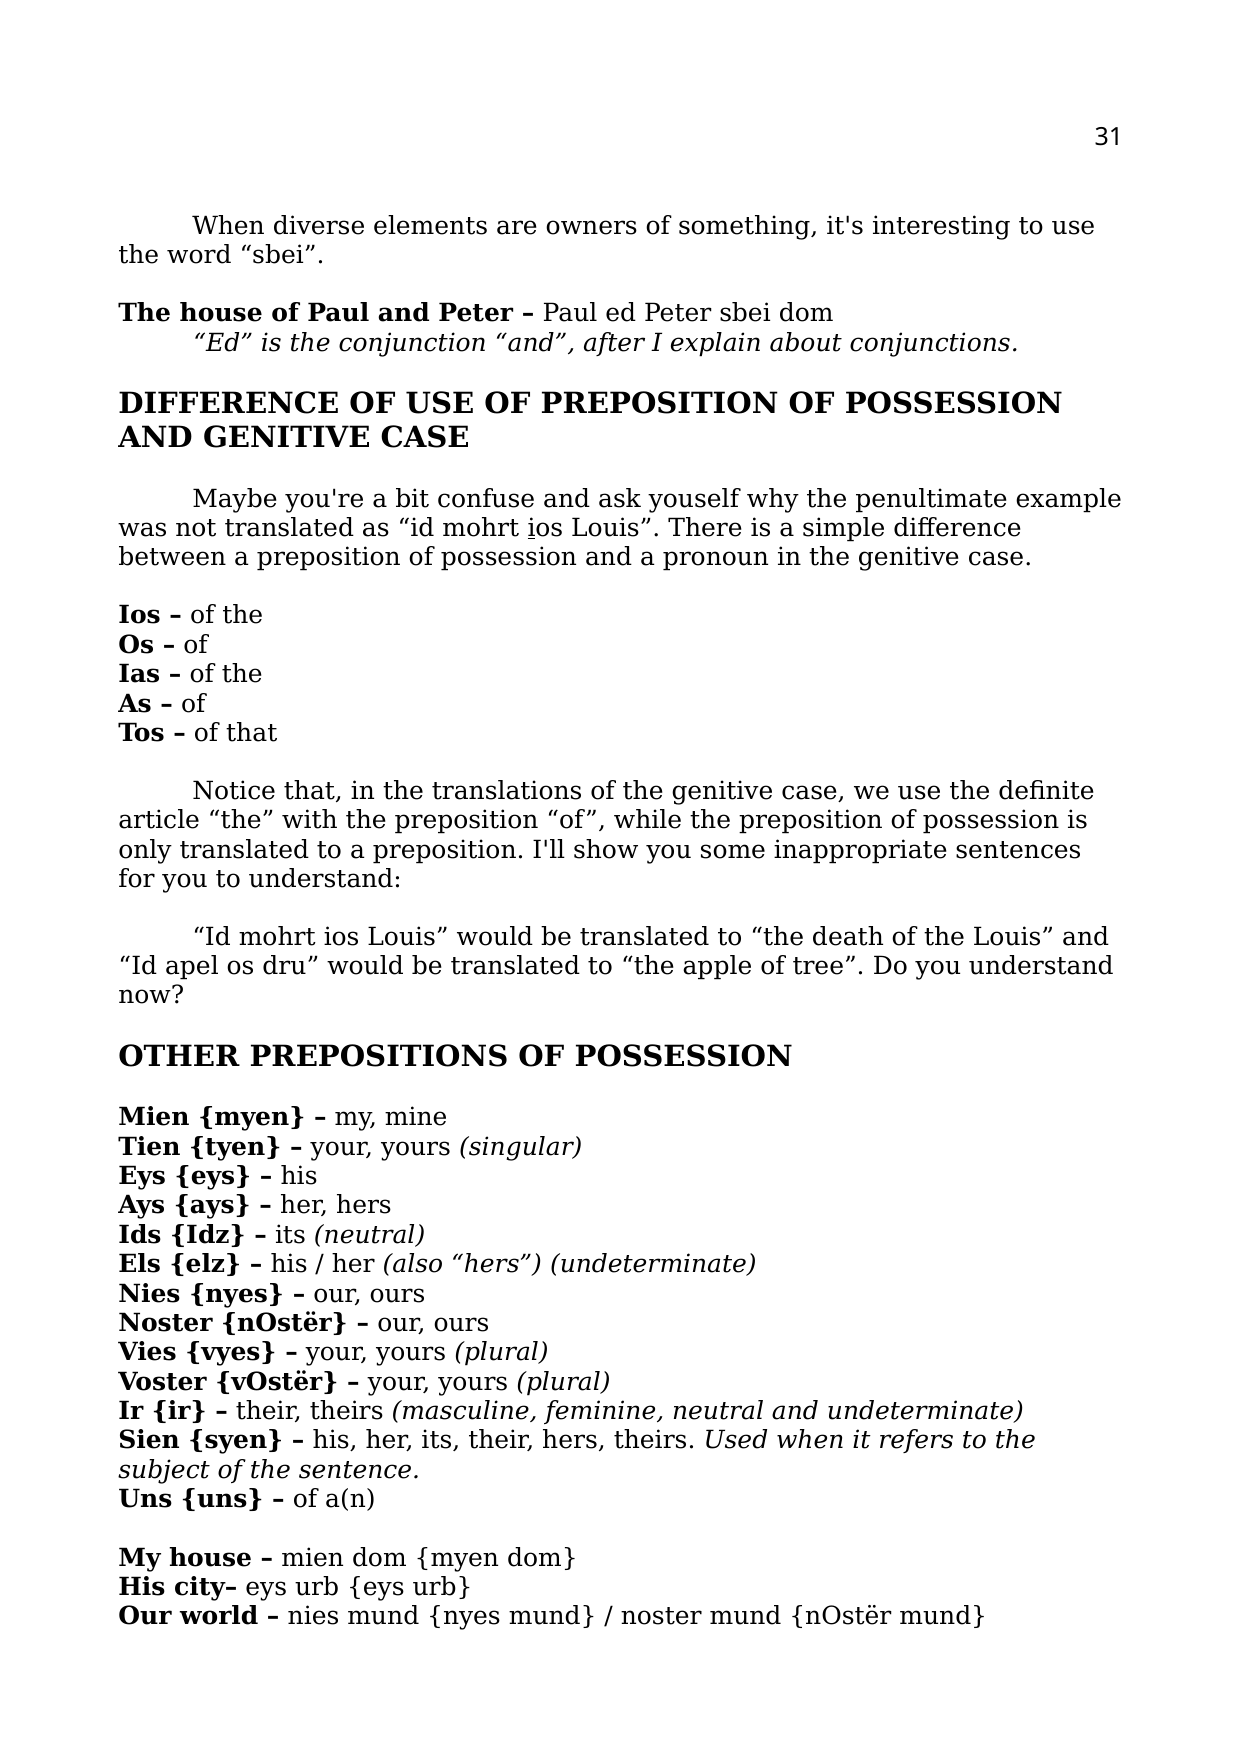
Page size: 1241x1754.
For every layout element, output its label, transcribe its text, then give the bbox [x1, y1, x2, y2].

text Tien {tyen} – your, yours (singular) [118, 1132, 1123, 1161]
text “Id mohrt ios Louis” would be translated to “the death of the Louis” and “Id apel os dru” would be translated to “the apple of tree”. Do you understand now? [118, 922, 1123, 1010]
text Ir {ir} – their, theirs (masculine, feminine, neutral and undeterminate) [118, 1396, 1123, 1426]
text Ays {ays} – her, hers [118, 1191, 1123, 1220]
text Mien {myen} – my, mine [118, 1102, 1123, 1132]
text “Ed” is the conjunction “and”, after I explain about conjunctions. [193, 328, 1123, 357]
text Sien {syen} – his, her, its, their, hers, theirs. Used when it refers to the subject of the sentence. [118, 1426, 1123, 1484]
text When diverse elements are owners of something, it's interesting to use the word “sbei”. [118, 211, 1123, 269]
text Vies {vyes} – your, yours (plural) [118, 1337, 1123, 1367]
text Uns {uns} – of a(n) [118, 1484, 1123, 1513]
text Nies {nyes} – our, ours [118, 1279, 1123, 1308]
text Notice that, in the translations of the genitive case, we use the definite article “the” with the preposition “of”, while the preposition of possession is only translated to a preposition. I'll show you some inappropriate sentences for you to understand: [118, 776, 1123, 893]
text As – of [118, 688, 1123, 718]
text Ids {Idz} – its (neutral) [118, 1220, 1123, 1249]
subtitle DIFFERENCE OF USE OF PREPOSITION OF POSSESSION AND GENITIVE CASE [118, 386, 1123, 454]
text Els {elz} – his / her (also “hers”) (undeterminate) [118, 1249, 1123, 1279]
text Eys {eys} – his [118, 1161, 1123, 1191]
text Ios – of the [118, 600, 1123, 630]
text Noster {nOstër} – our, ours [118, 1308, 1123, 1337]
text His city– eys urb {eys urb} [118, 1572, 1123, 1601]
text Ias – of the [118, 659, 1123, 688]
text Tos – of that [118, 718, 1123, 747]
text Maybe you're a bit confuse and ask youself why the penultimate example was not translated as “id mohrt ios Louis”. There is a simple difference between a preposition of possession and a pronoun in the genitive case. [118, 484, 1123, 571]
subtitle OTHER PREPOSITIONS OF POSSESSION [118, 1039, 1123, 1073]
text My house – mien dom {myen dom} [118, 1543, 1123, 1572]
text Our world – nies mund {nyes mund} / noster mund {nOstër mund} [118, 1601, 1123, 1631]
text Voster {vOstër} – your, yours (plural) [118, 1367, 1123, 1396]
text The house of Paul and Peter – Paul ed Peter sbei dom [118, 298, 1123, 328]
text Os – of [118, 630, 1123, 659]
